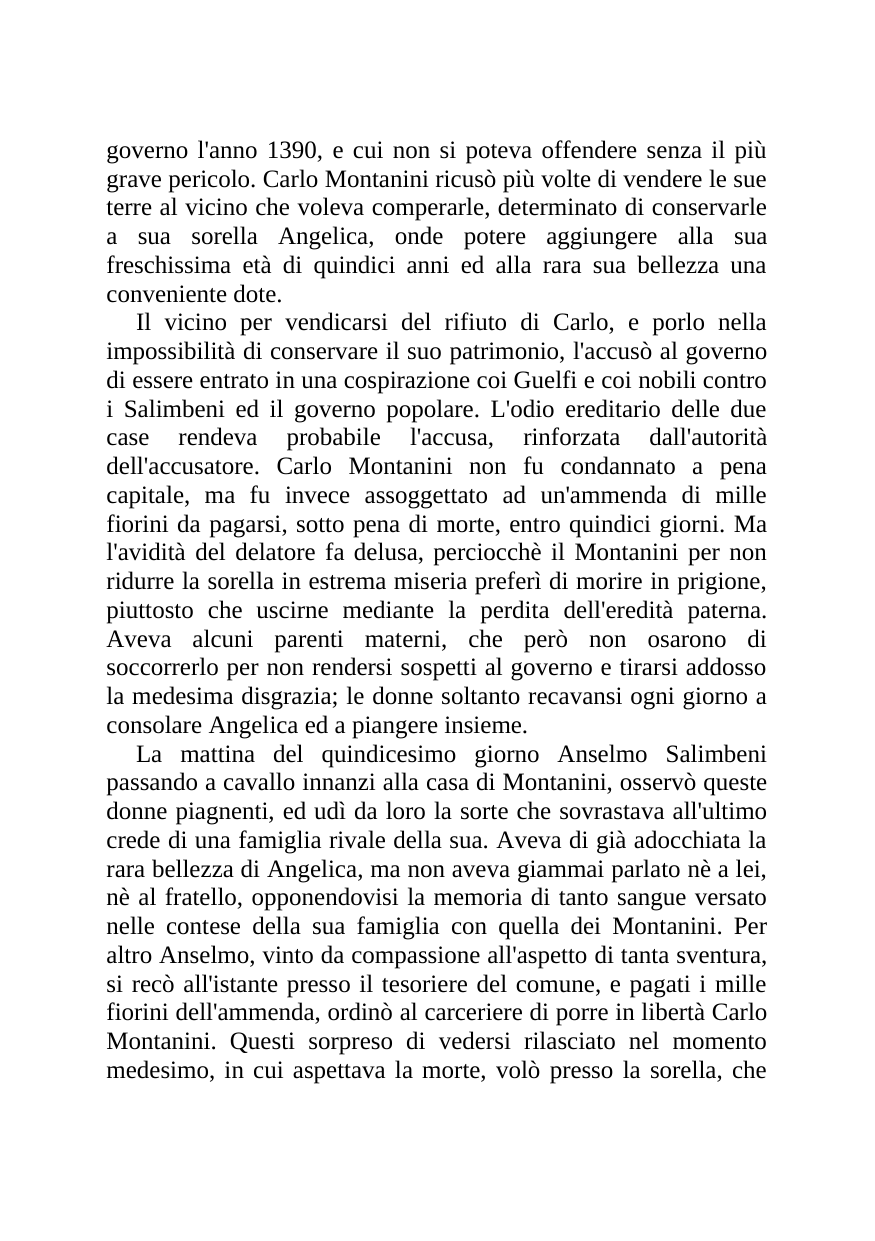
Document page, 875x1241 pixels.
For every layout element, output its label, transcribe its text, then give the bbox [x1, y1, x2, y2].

text governo l'anno 1390, e cui non si poteva offendere senza il più grave pericolo. Carlo Montanini ricusò più volte di vendere le sue terre al vicino che voleva comperarle, determinato di conservarle a sua sorella Angelica, onde potere aggiungere alla sua freschissima età di quindici anni ed alla rara sua bellezza una conveniente dote. [106, 135, 768, 307]
text Il vicino per vendicarsi del rifiuto di Carlo, e porlo nella impossibilità di conservare il suo patrimonio, l'accusò al governo di essere entrato in una cospirazione coi Guelfi e coi nobili contro i Salimbeni ed il governo popolare. L'odio ereditario delle due case rendeva probabile l'accusa, rinforzata dall'autorità dell'accusatore. Carlo Montanini non fu condannato a pena capitale, ma fu invece assoggettato ad un'ammenda di mille fiorini da pagarsi, sotto pena di morte, entro quindici giorni. Ma l'avidità del delatore fa delusa, perciocchè il Montanini per non ridurre la sorella in estrema miseria preferì di morire in prigione, piuttosto che uscirne mediante la perdita dell'eredità paterna. Aveva alcuni parenti materni, che però non osarono di soccorrerlo per non rendersi sospetti al governo e tirarsi addosso la medesima disgrazia; le donne soltanto recavansi ogni giorno a consolare Angelica ed a piangere insieme. [106, 307, 768, 739]
text La mattina del quindicesimo giorno Anselmo Salimbeni passando a cavallo innanzi alla casa di Montanini, osservò queste donne piagnenti, ed udì da loro la sorte che sovrastava all'ultimo crede di una famiglia rivale della sua. Aveva di già adocchiata la rara bellezza di Angelica, ma non aveva giammai parlato nè a lei, nè al fratello, opponendovisi la memoria di tanto sangue versato nelle contese della sua famiglia con quella dei Montanini. Per altro Anselmo, vinto da compassione all'aspetto di tanta sventura, si recò all'istante presso il tesoriere del comune, e pagati i mille fiorini dell'ammenda, ordinò al carceriere di porre in libertà Carlo Montanini. Questi sorpreso di vedersi rilasciato nel momento medesimo, in cui aspettava la morte, volò presso la sorella, che [106, 739, 768, 1084]
